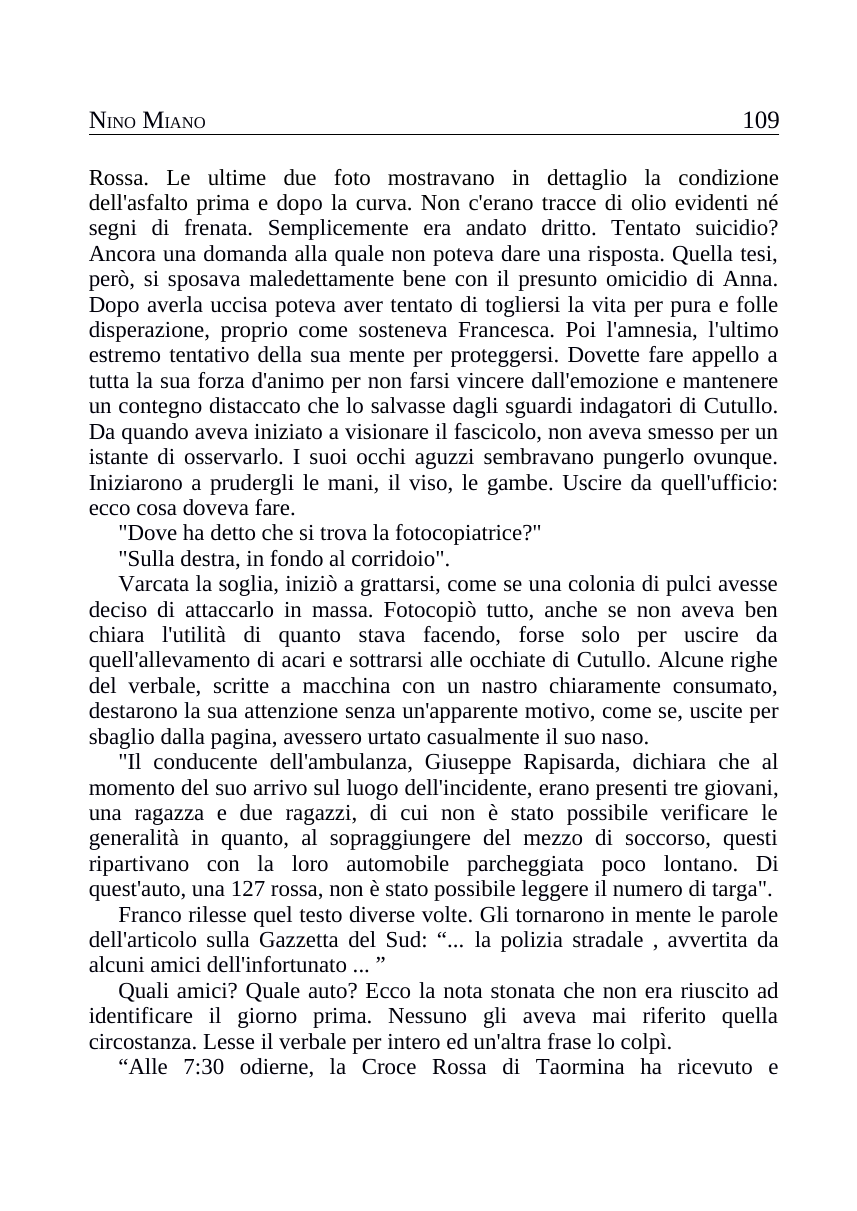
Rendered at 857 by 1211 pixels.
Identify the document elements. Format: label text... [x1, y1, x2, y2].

text "Il conducente dell'ambulanza, Giuseppe Rapisarda, dichiara che al momento del suo arrivo sul luogo dell'incidente, erano presenti tre giovani, una ragazza e due ragazzi, di cui non è stato possibile verificare le generalità in quanto, al sopraggiungere del mezzo di soccorso, questi ripartivano con la loro automobile parcheggiata poco lontano. Di quest'auto, una 127 rossa, non è stato possibile leggere il numero di targa". [88, 749, 779, 902]
text Franco rilesse quel testo diverse volte. Gli tornarono in mente le parole dell'articolo sulla Gazzetta del Sud: “... la polizia stradale , avvertita da alcuni amici dell'infortunato ... ” [88, 902, 779, 978]
text Varcata la soglia, iniziò a grattarsi, come se una colonia di pulci avesse deciso di attaccarlo in massa. Fotocopiò tutto, anche se non aveva ben chiara l'utilità di quanto stava facendo, forse solo per uscire da quell'allevamento di acari e sottrarsi alle occhiate di Cutullo. Alcune righe del verbale, scritte a macchina con un nastro chiaramente consumato, destarono la sua attenzione senza un'apparente motivo, come se, uscite per sbaglio dalla pagina, avessero urtato casualmente il suo naso. [88, 571, 779, 749]
text Quali amici? Quale auto? Ecco la nota stonata che non era riuscito ad identificare il giorno prima. Nessuno gli aveva mai riferito quella circostanza. Lesse il verbale per intero ed un'altra frase lo colpì. [88, 978, 779, 1054]
text "Dove ha detto che si trova la fotocopiatrice?" [88, 520, 779, 546]
text "Sulla destra, in fondo al corridoio". [88, 546, 779, 571]
text “Alle 7:30 odierne, la Croce Rossa di Taormina ha ricevuto e [88, 1054, 779, 1079]
text Rossa. Le ultime due foto mostravano in dettaglio la condizione dell'asfalto prima e dopo la curva. Non c'erano tracce di olio evidenti né segni di frenata. Semplicemente era andato dritto. Tentato suicidio? Ancora una domanda alla quale non poteva dare una risposta. Quella tesi, però, si sposava maledettamente bene con il presunto omicidio di Anna. Dopo averla uccisa poteva aver tentato di togliersi la vita per pura e folle disperazione, proprio come sosteneva Francesca. Poi l'amnesia, l'ultimo estremo tentativo della sua mente per proteggersi. Dovette fare appello a tutta la sua forza d'animo per non farsi vincere dall'emozione e mantenere un contegno distaccato che lo salvasse dagli sguardi indagatori di Cutullo. Da quando aveva iniziato a visionare il fascicolo, non aveva smesso per un istante di osservarlo. I suoi occhi aguzzi sembravano pungerlo ovunque. Iniziarono a prudergli le mani, il viso, le gambe. Uscire da quell'ufficio: ecco cosa doveva fare. [88, 164, 779, 520]
